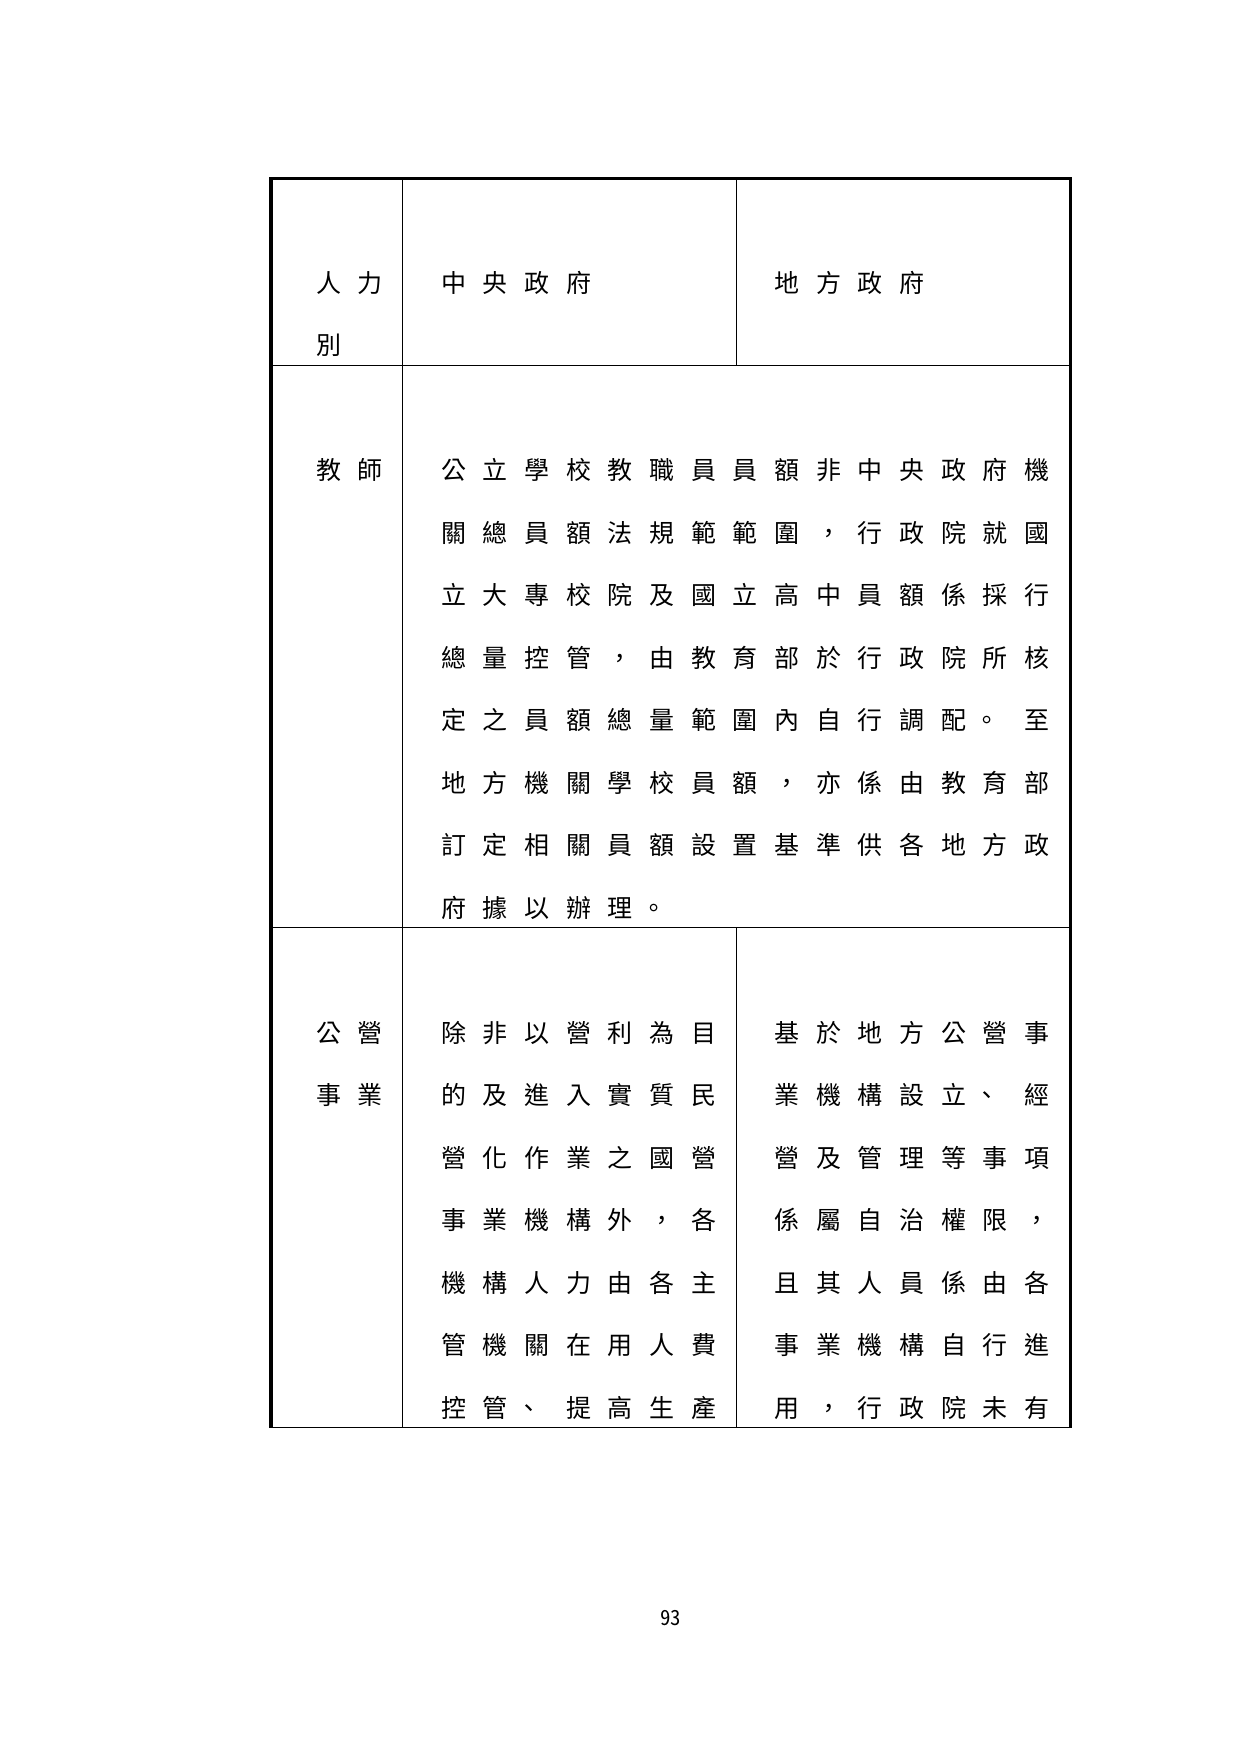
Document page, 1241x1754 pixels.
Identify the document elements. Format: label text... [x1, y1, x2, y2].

table_cell 教師 [273, 366, 402, 927]
table_cell 公營事業 [273, 928, 402, 1427]
table_header 中央政府 [403, 180, 736, 365]
table_header 人力別 [273, 180, 402, 365]
table_cell 公立學校教職員員額非中央政府機關總員額法規範範圍，行政院就國立大專校院及國立高中員額係採行總量控管，由教育部於行政院所核定之員額總量範圍內自行調配。至地方機關學校員額，亦係由教育部訂定相關員額設置基準供各地方政府據以辦理。 [403, 366, 1069, 927]
table_cell 基於地方公營事業機構設立、經營及管理等事項係屬自治權限，且其人員係由各事業機構自行進用，行政院未有 [737, 928, 1069, 1427]
table_header 地方政府 [737, 180, 1069, 365]
table_cell 除非以營利為目的及進入實質民營化作業之國營事業機構外，各機構人力由各主管機關在用人費控管、提高生產 [403, 928, 736, 1427]
